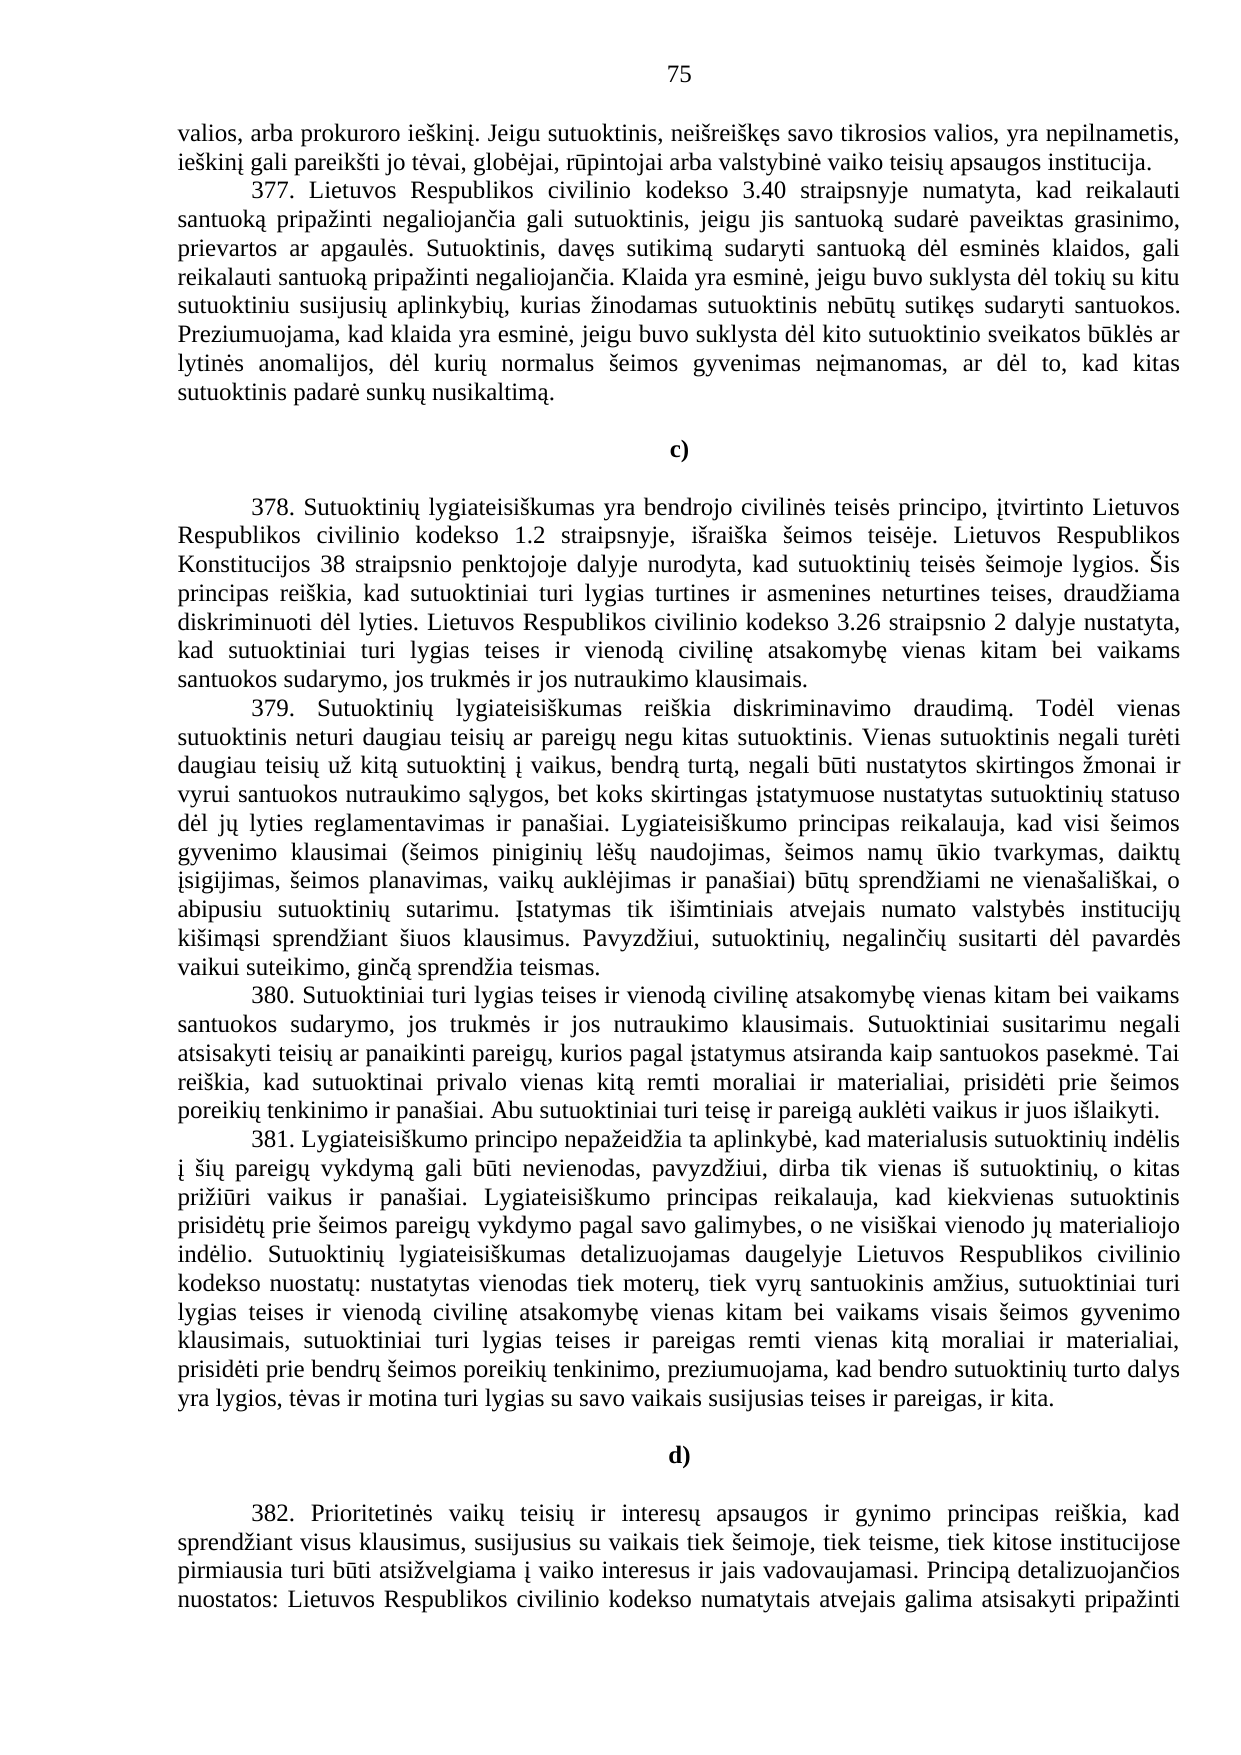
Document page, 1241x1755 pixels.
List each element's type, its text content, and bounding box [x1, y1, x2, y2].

text d) [177, 1441, 1181, 1469]
text 378. Sutuoktinių lygiateisiškumas yra bendrojo civilinės teisės principo, įtvirtinto Lietuvos Respublikos civilinio kodekso 1.2 straipsnyje, išraiška šeimos teisėje. Lietuvos Respublikos Konstitucijos 38 straipsnio penktojoje dalyje nurodyta, kad sutuoktinių teisės šeimoje lygios. Šis principas reiškia, kad sutuoktiniai turi lygias turtines ir asmenines neturtines teises, draudžiama diskriminuoti dėl lyties. Lietuvos Respublikos civilinio kodekso 3.26 straipsnio 2 dalyje nustatyta, kad sutuoktiniai turi lygias teises ir vienodą civilinę atsakomybę vienas kitam bei vaikams santuokos sudarymo, jos trukmės ir jos nutraukimo klausimais. [177, 492, 1181, 693]
text 379. Sutuoktinių lygiateisiškumas reiškia diskriminavimo draudimą. Todėl vienas sutuoktinis neturi daugiau teisių ar pareigų negu kitas sutuoktinis. Vienas sutuoktinis negali turėti daugiau teisių už kitą sutuoktinį į vaikus, bendrą turtą, negali būti nustatytos skirtingos žmonai ir vyrui santuokos nutraukimo sąlygos, bet koks skirtingas įstatymuose nustatytas sutuoktinių statuso dėl jų lyties reglamentavimas ir panašiai. Lygiateisiškumo principas reikalauja, kad visi šeimos gyvenimo klausimai (šeimos piniginių lėšų naudojimas, šeimos namų ūkio tvarkymas, daiktų įsigijimas, šeimos planavimas, vaikų auklėjimas ir panašiai) būtų sprendžiami ne vienašališkai, o abipusiu sutuoktinių sutarimu. Įstatymas tik išimtiniais atvejais numato valstybės institucijų kišimąsi sprendžiant šiuos klausimus. Pavyzdžiui, sutuoktinių, negalinčių susitarti dėl pavardės vaikui suteikimo, ginčą sprendžia teismas. [177, 693, 1181, 981]
text 382. Prioritetinės vaikų teisių ir interesų apsaugos ir gynimo principas reiškia, kad sprendžiant visus klausimus, susijusius su vaikais tiek šeimoje, tiek teisme, tiek kitose institucijose pirmiausia turi būti atsižvelgiama į vaiko interesus ir jais vadovaujamasi. Principą detalizuojančios nuostatos: Lietuvos Respublikos civilinio kodekso numatytais atvejais galima atsisakyti pripažinti [177, 1498, 1181, 1613]
text valios, arba prokuroro ieškinį. Jeigu sutuoktinis, neišreiškęs savo tikrosios valios, yra nepilnametis, ieškinį gali pareikšti jo tėvai, globėjai, rūpintojai arba valstybinė vaiko teisių apsaugos institucija. [177, 118, 1181, 176]
text 377. Lietuvos Respublikos civilinio kodekso 3.40 straipsnyje numatyta, kad reikalauti santuoką pripažinti negaliojančia gali sutuoktinis, jeigu jis santuoką sudarė paveiktas grasinimo, prievartos ar apgaulės. Sutuoktinis, davęs sutikimą sudaryti santuoką dėl esminės klaidos, gali reikalauti santuoką pripažinti negaliojančia. Klaida yra esminė, jeigu buvo suklysta dėl tokių su kitu sutuoktiniu susijusių aplinkybių, kurias žinodamas sutuoktinis nebūtų sutikęs sudaryti santuokos. Preziumuojama, kad klaida yra esminė, jeigu buvo suklysta dėl kito sutuoktinio sveikatos būklės ar lytinės anomalijos, dėl kurių normalus šeimos gyvenimas neįmanomas, ar dėl to, kad kitas sutuoktinis padarė sunkų nusikaltimą. [177, 176, 1181, 406]
text 381. Lygiateisiškumo principo nepažeidžia ta aplinkybė, kad materialusis sutuoktinių indėlis į šių pareigų vykdymą gali būti nevienodas, pavyzdžiui, dirba tik vienas iš sutuoktinių, o kitas prižiūri vaikus ir panašiai. Lygiateisiškumo principas reikalauja, kad kiekvienas sutuoktinis prisidėtų prie šeimos pareigų vykdymo pagal savo galimybes, o ne visiškai vienodo jų materialiojo indėlio. Sutuoktinių lygiateisiškumas detalizuojamas daugelyje Lietuvos Respublikos civilinio kodekso nuostatų: nustatytas vienodas tiek moterų, tiek vyrų santuokinis amžius, sutuoktiniai turi lygias teises ir vienodą civilinę atsakomybę vienas kitam bei vaikams visais šeimos gyvenimo klausimais, sutuoktiniai turi lygias teises ir pareigas remti vienas kitą moraliai ir materialiai, prisidėti prie bendrų šeimos poreikių tenkinimo, preziumuojama, kad bendro sutuoktinių turto dalys yra lygios, tėvas ir motina turi lygias su savo vaikais susijusias teises ir pareigas, ir kita. [177, 1124, 1181, 1412]
text 380. Sutuoktiniai turi lygias teises ir vienodą civilinę atsakomybę vienas kitam bei vaikams santuokos sudarymo, jos trukmės ir jos nutraukimo klausimais. Sutuoktiniai susitarimu negali atsisakyti teisių ar panaikinti pareigų, kurios pagal įstatymus atsiranda kaip santuokos pasekmė. Tai reiškia, kad sutuoktinai privalo vienas kitą remti moraliai ir materialiai, prisidėti prie šeimos poreikių tenkinimo ir panašiai. Abu sutuoktiniai turi teisę ir pareigą auklėti vaikus ir juos išlaikyti. [177, 981, 1181, 1124]
text c) [177, 434, 1181, 463]
